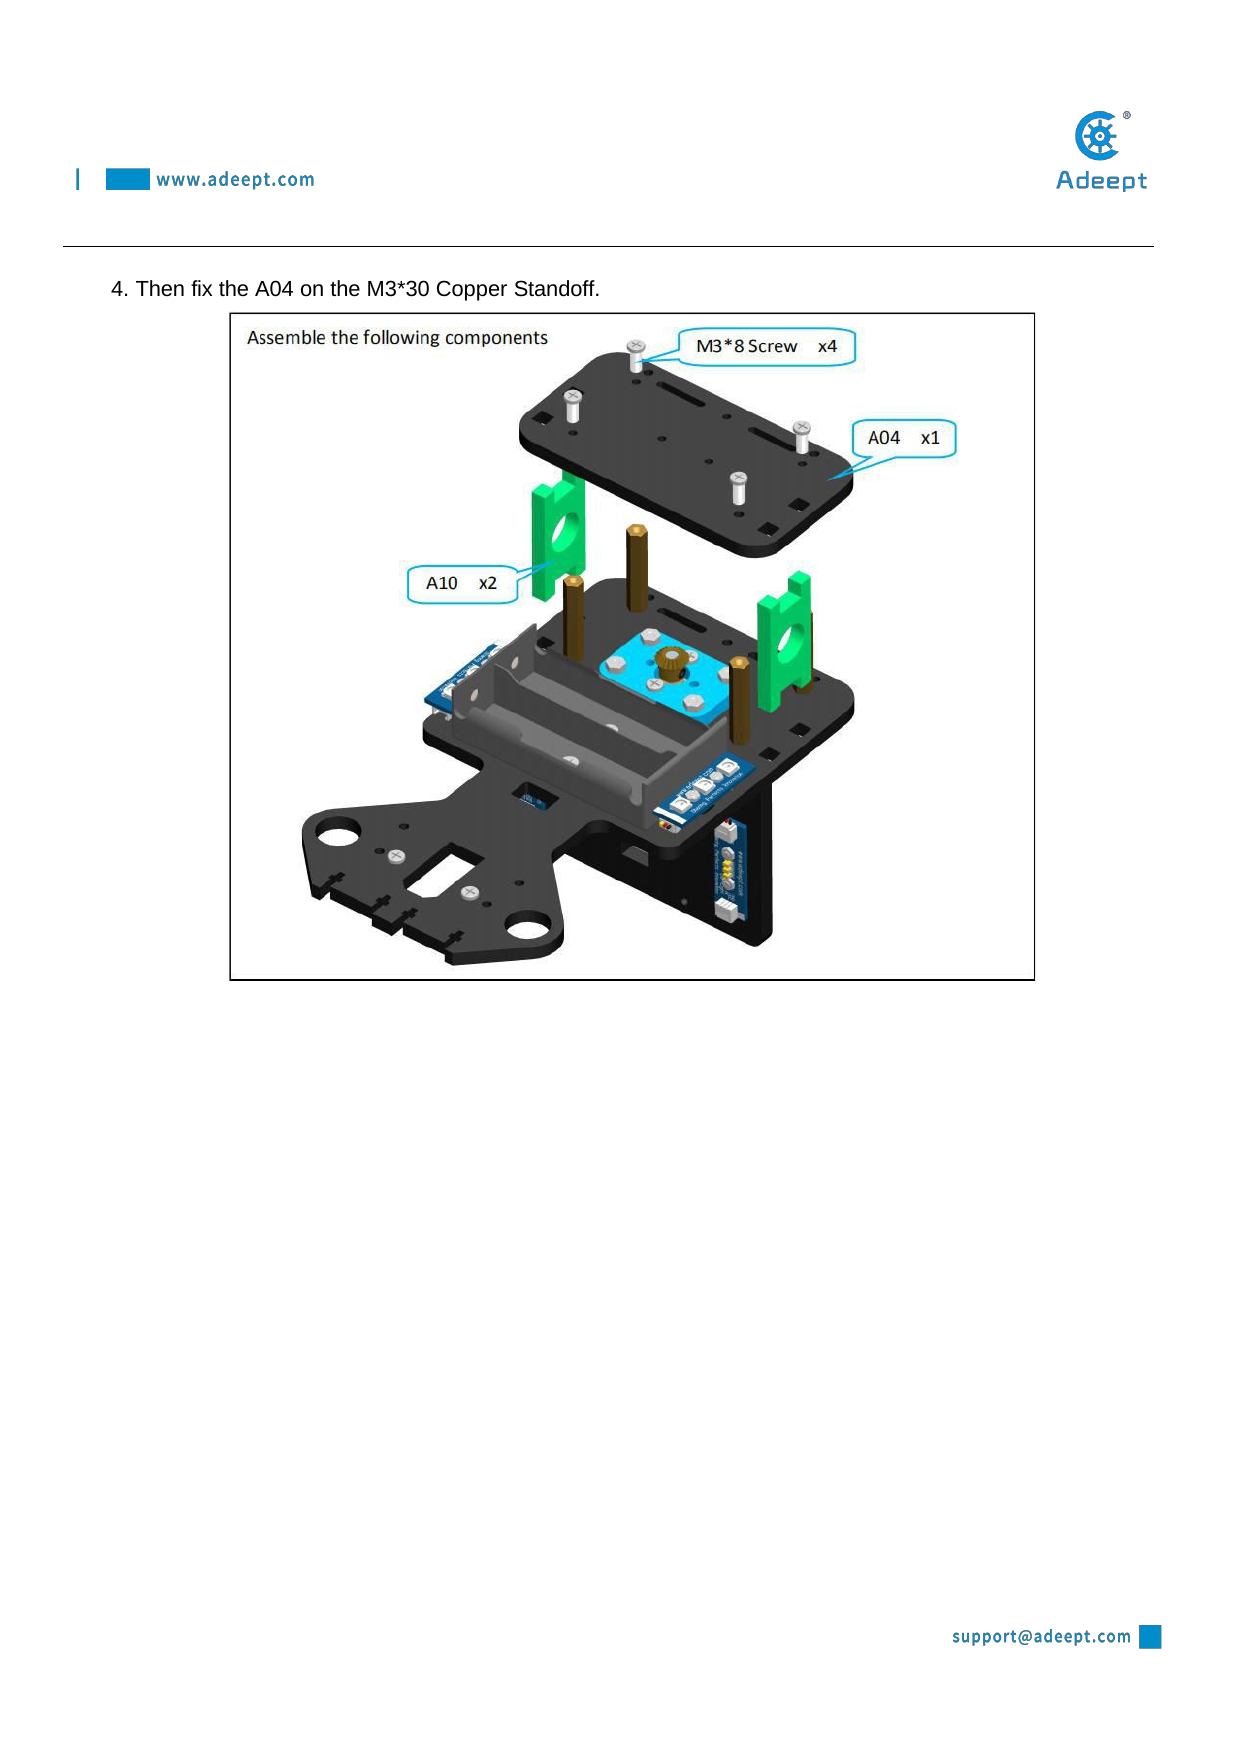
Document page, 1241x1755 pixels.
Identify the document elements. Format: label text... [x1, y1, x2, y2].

list Then fix the A04 on the M3*30 Copper Standoff. [111, 276, 1178, 301]
